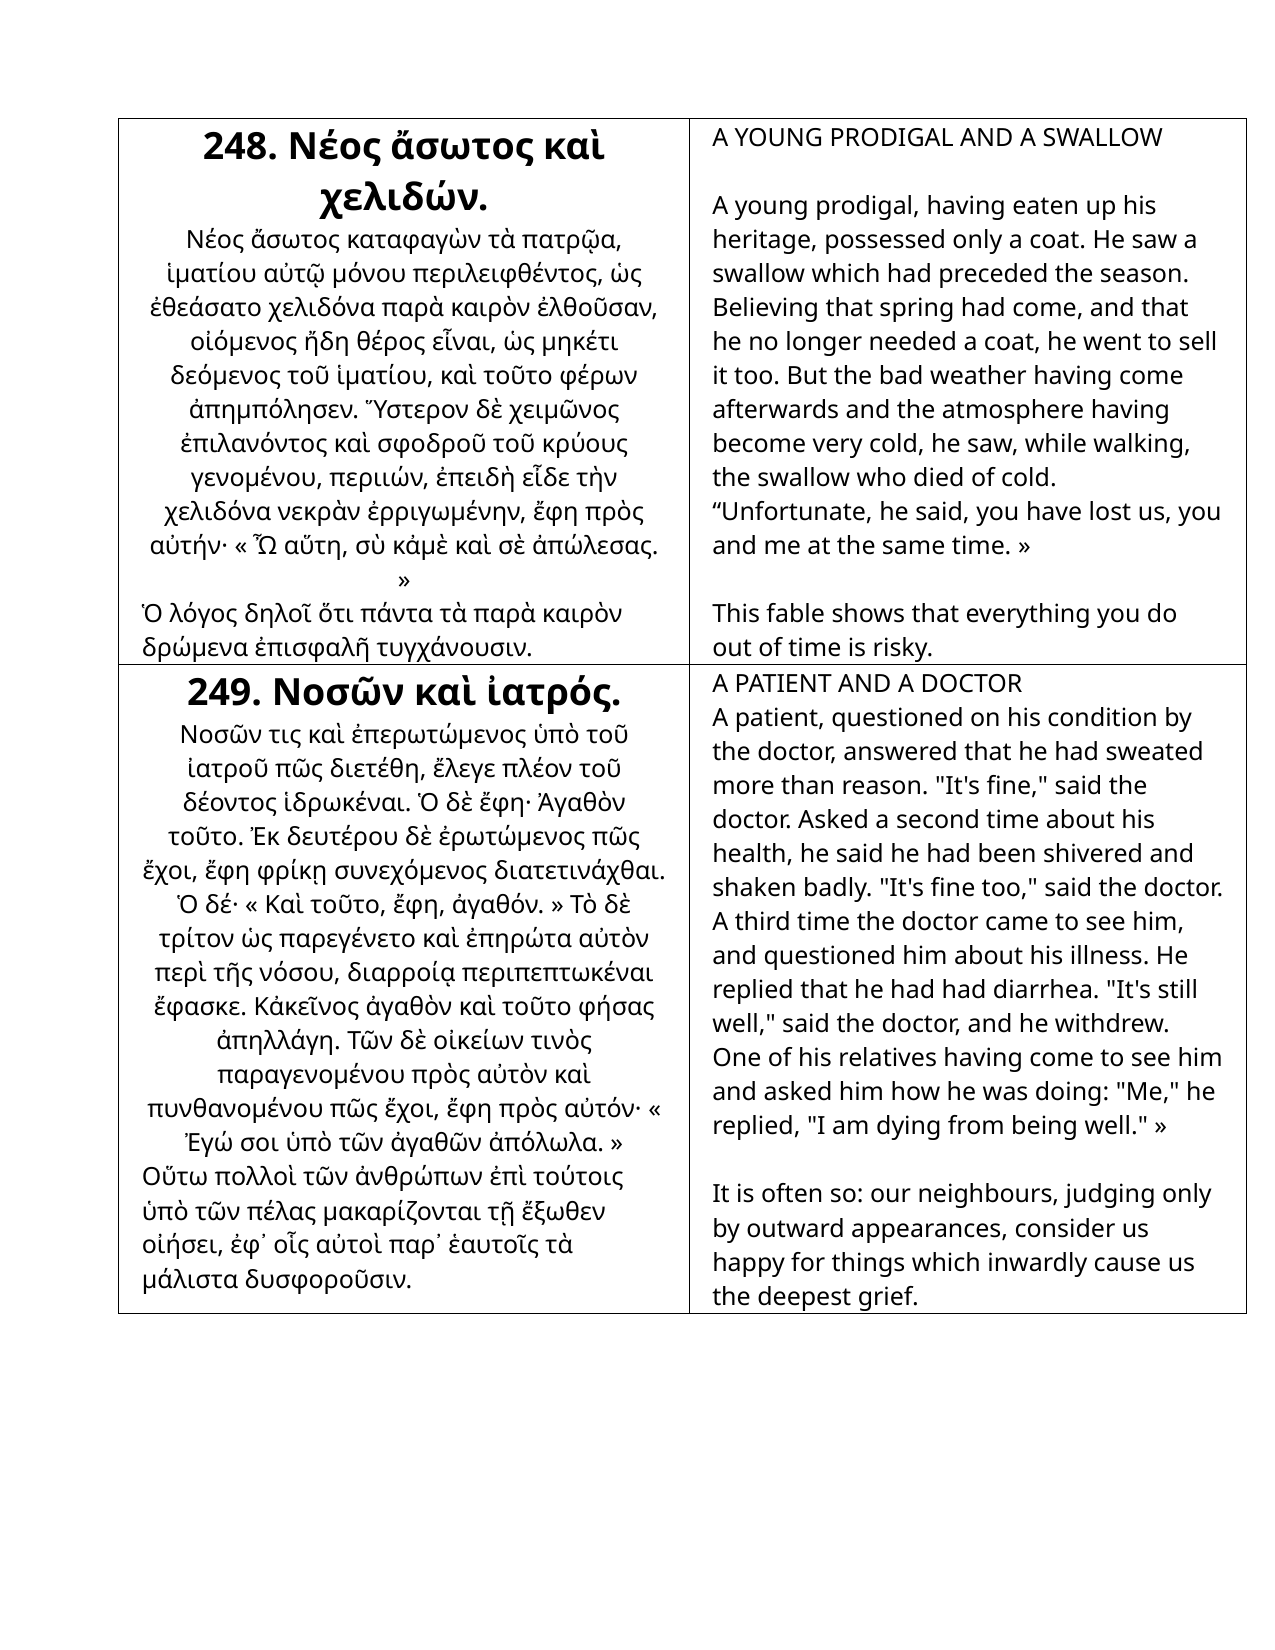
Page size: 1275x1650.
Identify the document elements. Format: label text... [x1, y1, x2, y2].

table_cell 248. Νέος ἄσωτος καὶ χελιδών. Νέος ἄσωτος καταφαγὼν τὰ πατρῷα, ἱματίου αὐτῷ μόνου περιλειφθέντος, ὡς ἐθεάσατο χελιδόνα παρὰ καιρὸν ἐλθοῦσαν, οἰόμενος ἤδη θέρος εἶναι, ὡς μηκέτι δεόμενος τοῦ ἱματίου, καὶ τοῦτο φέρων ἀπημπόλησεν. Ὕστερον δὲ χειμῶνος ἐπιλανόντος καὶ σφοδροῦ τοῦ κρύους γενομένου, περιιών, ἐπειδὴ εἶδε τὴν χελιδόνα νεκρὰν ἐρριγωμένην, ἔφη πρὸς αὐτήν· « Ὦ αὕτη, σὺ κἀμὲ καὶ σὲ ἀπώλεσας. » Ὁ λόγος δηλοῖ ὅτι πάντα τὰ παρὰ καιρὸν δρώμενα ἐπισφαλῆ τυγχάνουσιν. [119, 119, 689, 664]
table_cell A YOUNG PRODIGAL AND A SWALLOW A young prodigal, having eaten up his heritage, possessed only a coat. He saw a swallow which had preceded the season. Believing that spring had come, and that he no longer needed a coat, he went to sell it too. But the bad weather having come afterwards and the atmosphere having become very cold, he saw, while walking, the swallow who died of cold. “Unfortunate, he said, you have lost us, you and me at the same time. » This fable shows that everything you do out of time is risky. [690, 119, 1246, 664]
table_cell A PATIENT AND A DOCTOR A patient, questioned on his condition by the doctor, answered that he had sweated more than reason. "It's fine," said the doctor. Asked a second time about his health, he said he had been shivered and shaken badly. "It's fine too," said the doctor. A third time the doctor came to see him, and questioned him about his illness. He replied that he had had diarrhea. "It's still well," said the doctor, and he withdrew. One of his relatives having come to see him and asked him how he was doing: "Me," he replied, "I am dying from being well." » It is often so: our neighbours, judging only by outward appearances, consider us happy for things which inwardly cause us the deepest grief. [690, 665, 1246, 1312]
table_cell 249. Νοσῶν καὶ ἰατρός. Νοσῶν τις καὶ ἐπερωτώμενος ὑπὸ τοῦ ἰατροῦ πῶς διετέθη, ἔλεγε πλέον τοῦ δέοντος ἱδρωκέναι. Ὁ δὲ ἔφη· Ἀγαθὸν τοῦτο. Ἐκ δευτέρου δὲ ἐρωτώμενος πῶς ἔχοι, ἔφη φρίκῃ συνεχόμενος διατετινάχθαι. Ὁ δέ· « Καὶ τοῦτο, ἔφη, ἀγαθόν. » Τὸ δὲ τρίτον ὡς παρεγένετο καὶ ἐπηρώτα αὐτὸν περὶ τῆς νόσου, διαρροίᾳ περιπεπτωκέναι ἔφασκε. Κἀκεῖνος ἀγαθὸν καὶ τοῦτο φήσας ἀπηλλάγη. Τῶν δὲ οἰκείων τινὸς παραγενομένου πρὸς αὐτὸν καὶ πυνθανομένου πῶς ἔχοι, ἔφη πρὸς αὐτόν· « Ἐγώ σοι ὑπὸ τῶν ἀγαθῶν ἀπόλωλα. » Οὕτω πολλοὶ τῶν ἀνθρώπων ἐπὶ τούτοις ὑπὸ τῶν πέλας μακαρίζονται τῇ ἔξωθεν οἰήσει, ἐφ᾿ οἷς αὐτοὶ παρ᾿ ἑαυτοῖς τὰ μάλιστα δυσφοροῦσιν. [119, 665, 689, 1312]
